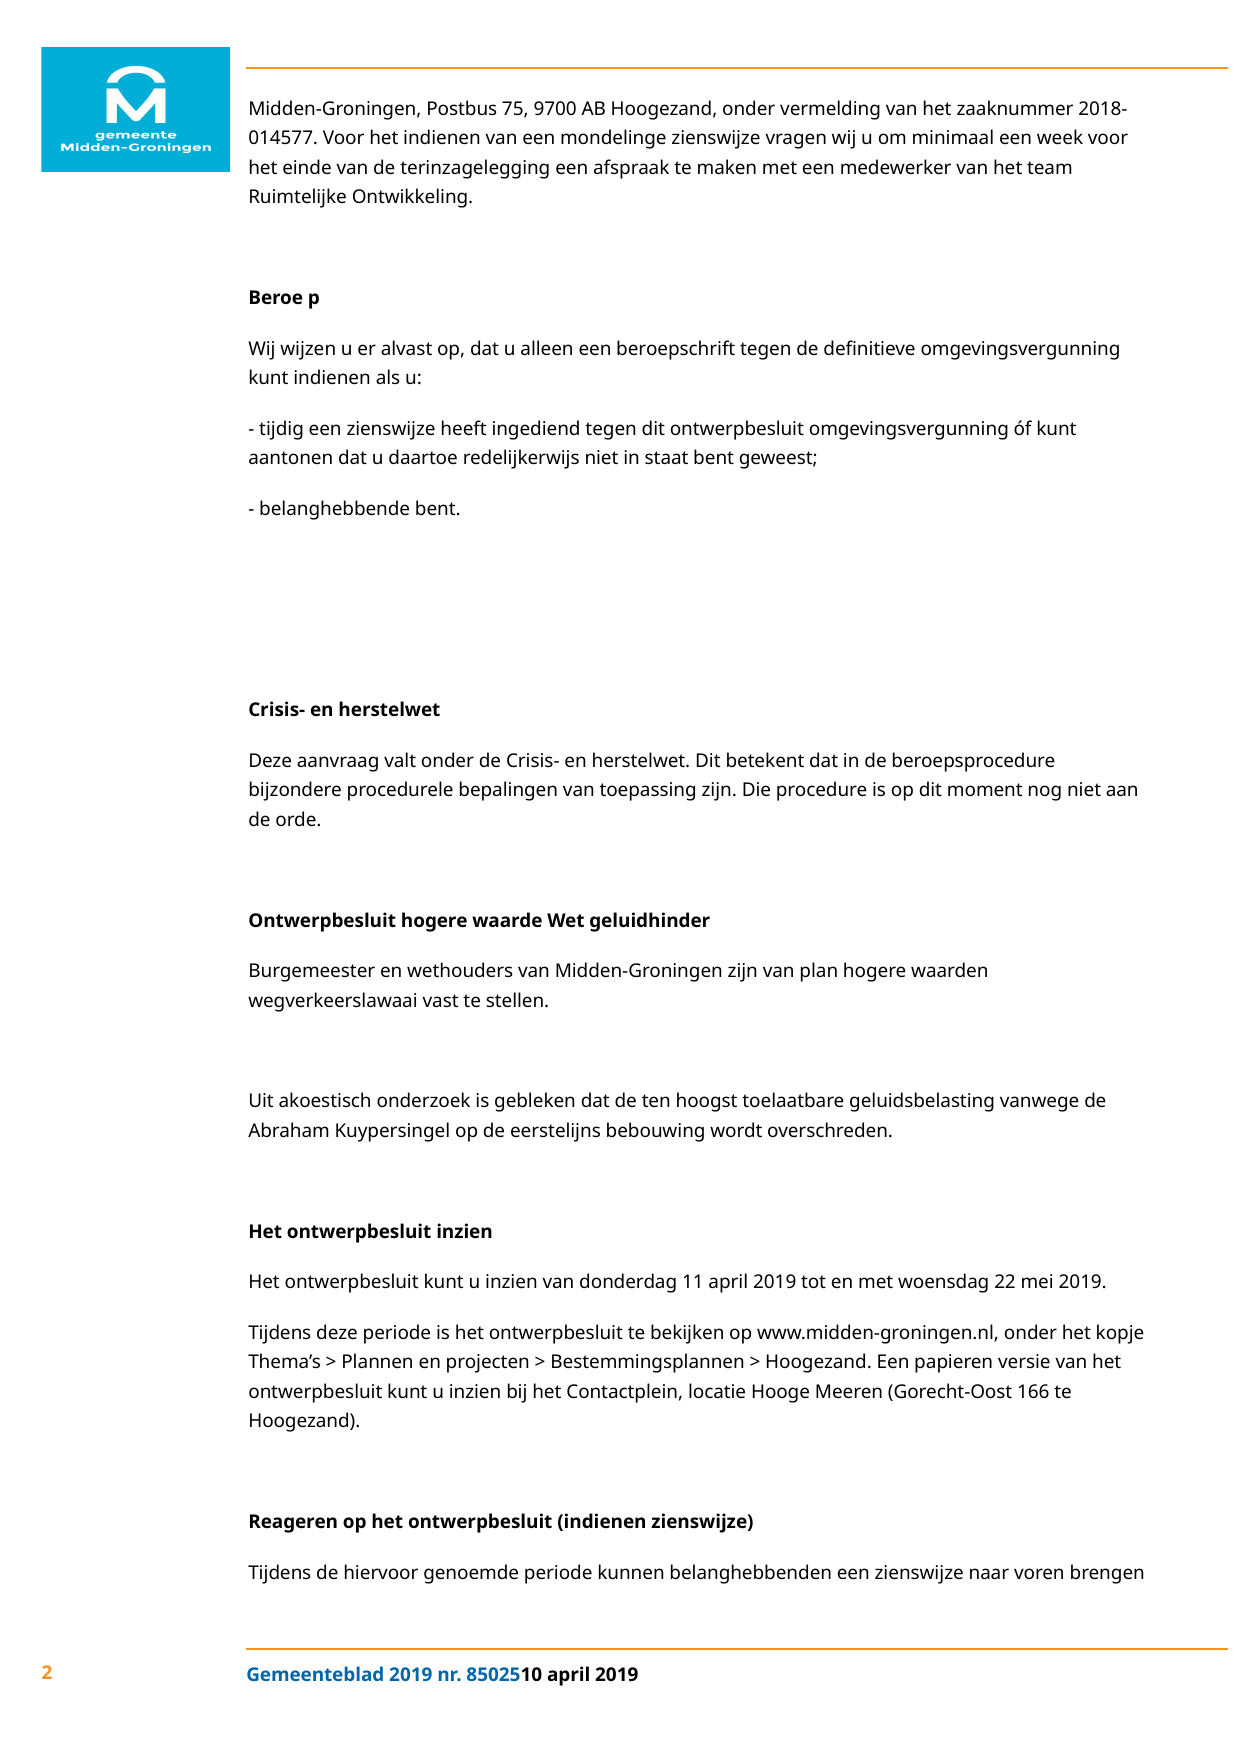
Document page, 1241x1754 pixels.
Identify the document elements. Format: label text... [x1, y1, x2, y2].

text Tijdens de hiervoor genoemde periode kunnen belanghebbenden een zienswijze naar voren brengen [248, 1559, 1152, 1585]
text Uit akoestisch onderzoek is gebleken dat de ten hoogst toelaatbare geluidsbelasting vanwege de Abraham Kuypersingel op de eerstelijns bebouwing wordt overschreden. [248, 1088, 1152, 1143]
text Tijdens deze periode is het ontwerpbesluit te bekijken op www.midden-groningen.nl, onder het kopje Thema’s > Plannen en projecten > Bestemmingsplannen > Hoogezand. Een papieren versie van het ontwerpbesluit kunt u inzien bij het Contactplein, locatie Hooge Meeren (Gorecht-Oost 166 te Hoogezand). [248, 1319, 1152, 1433]
picture [108, 66, 164, 82]
picture [184, 146, 190, 153]
text Wij wijzen u er alvast op, dat u alleen een beroepschrift tegen de definitieve omgevingsvergunning kunt indienen als u: [248, 335, 1152, 390]
text Reageren op het ontwerpbesluit (indienen zienswijze) [248, 1508, 1152, 1534]
text - belanghebbende bent. [248, 495, 1152, 521]
text Ontwerpbesluit hogere waarde Wet geluidhinder [248, 907, 1152, 933]
text Midden-Groningen, Postbus 75, 9700 AB Hoogezand, onder vermelding van het zaaknummer 2018-014577. Voor het indienen van een mondelinge zienswijze vragen wij u om minimaal een week voor het einde van de terinzagelegging een afspraak te maken met een medewerker van het team Ruimtelijke Ontwikkeling. [248, 95, 1152, 209]
text Crisis- en herstelwet [248, 696, 1152, 722]
text Beroe p [248, 284, 1152, 310]
text - tijdig een zienswijze heeft ingediend tegen dit ontwerpbesluit omgevingsvergunning óf kunt aantonen dat u daartoe redelijkerwijs niet in staat bent geweest; [248, 415, 1152, 470]
text Het ontwerpbesluit inzien [248, 1218, 1152, 1244]
text Het ontwerpbesluit kunt u inzien van donderdag 11 april 2019 tot en met woensdag 22 mei 2019. [248, 1268, 1152, 1294]
picture [107, 89, 165, 122]
text Deze aanvraag valt onder de Crisis- en herstelwet. Dit betekent dat in de beroepsprocedure bijzondere procedurele bepalingen van toepassing zijn. Die procedure is op dit moment nog niet aan de orde. [248, 747, 1152, 832]
text Burgemeester en wethouders van Midden-Groningen zijn van plan hogere waarden wegverkeerslawaai vast te stellen. [248, 957, 1152, 1013]
